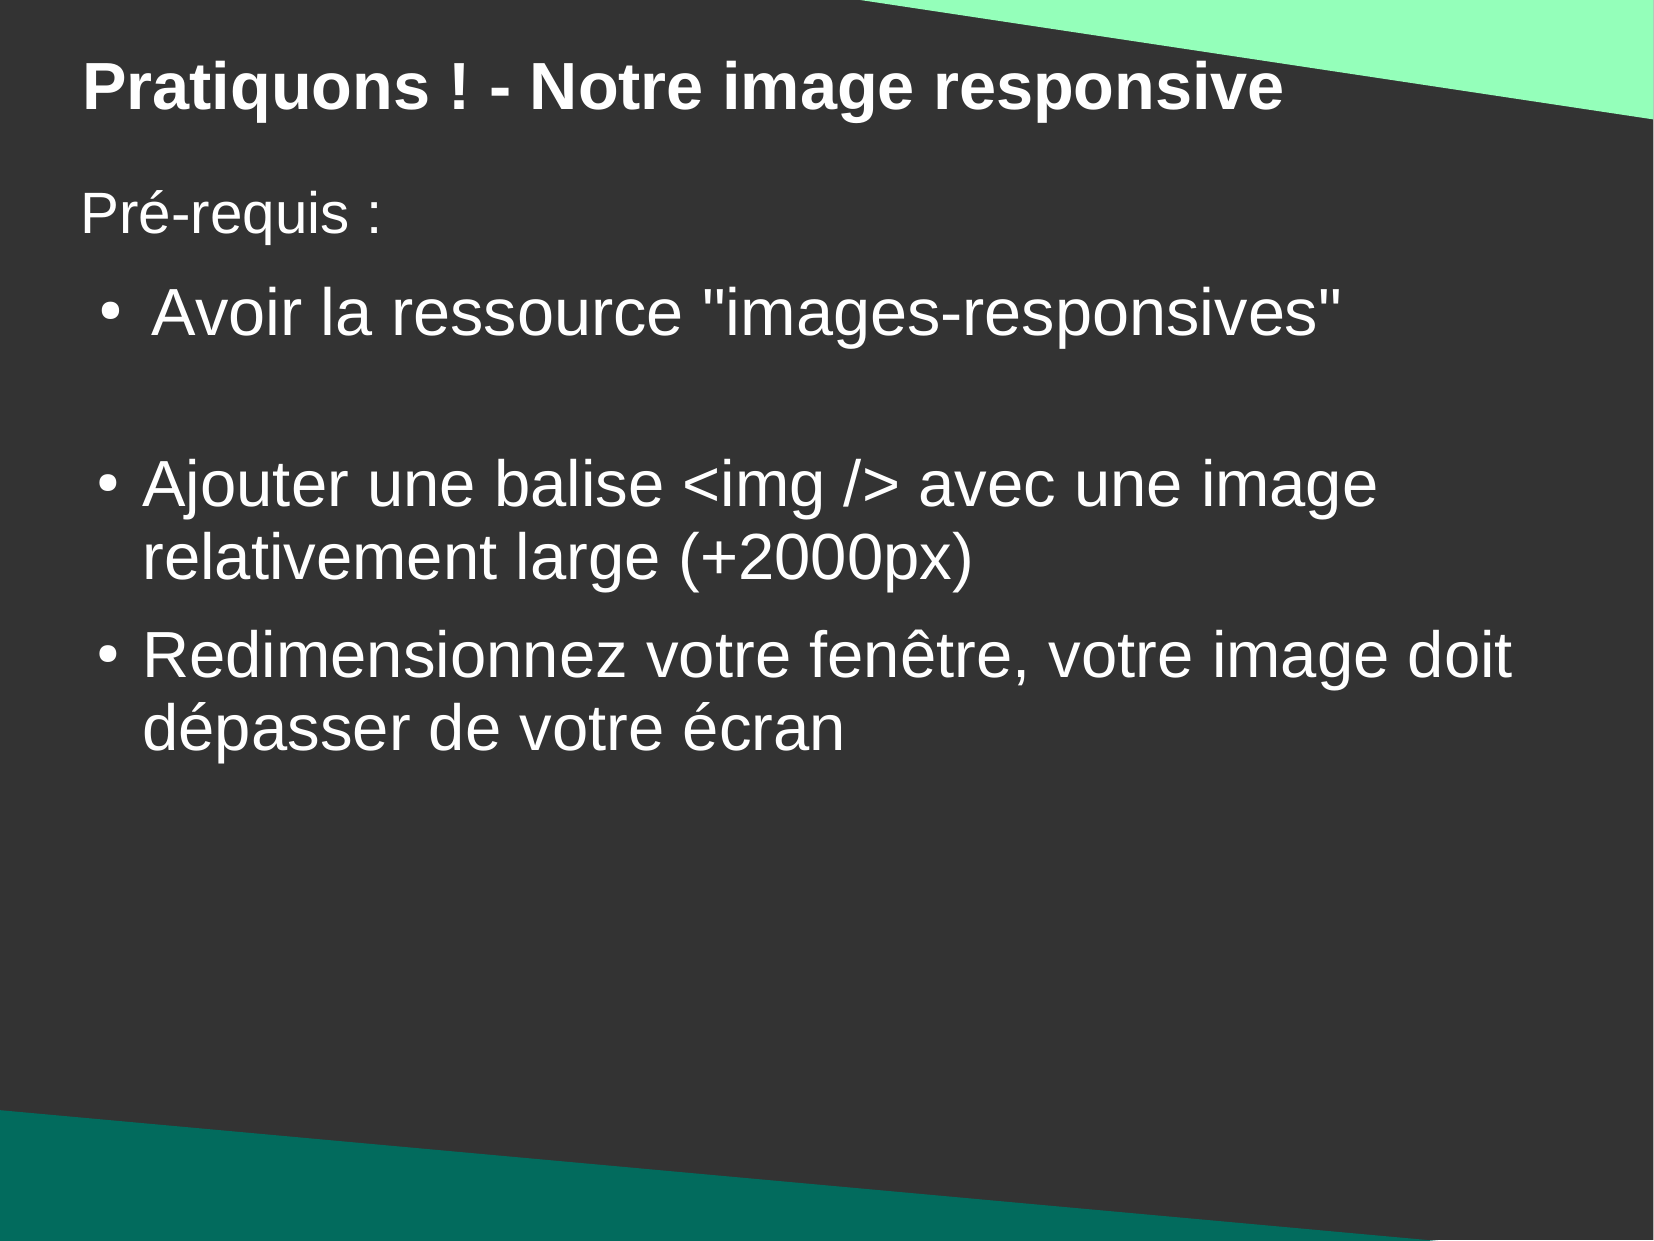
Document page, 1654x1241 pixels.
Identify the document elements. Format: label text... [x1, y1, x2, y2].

list Pré-requis : Avoir la ressource "images-responsives" [80, 180, 1620, 355]
list Ajouter une balise <img /> avec une image relativement large (+2000px) Redimensionnez votre fenêtre, votre image doit dépasser de votre écran [80, 447, 1605, 768]
text_box [860, 0, 1654, 120]
title Pratiquons ! - Notre image responsive [82, 49, 1571, 152]
